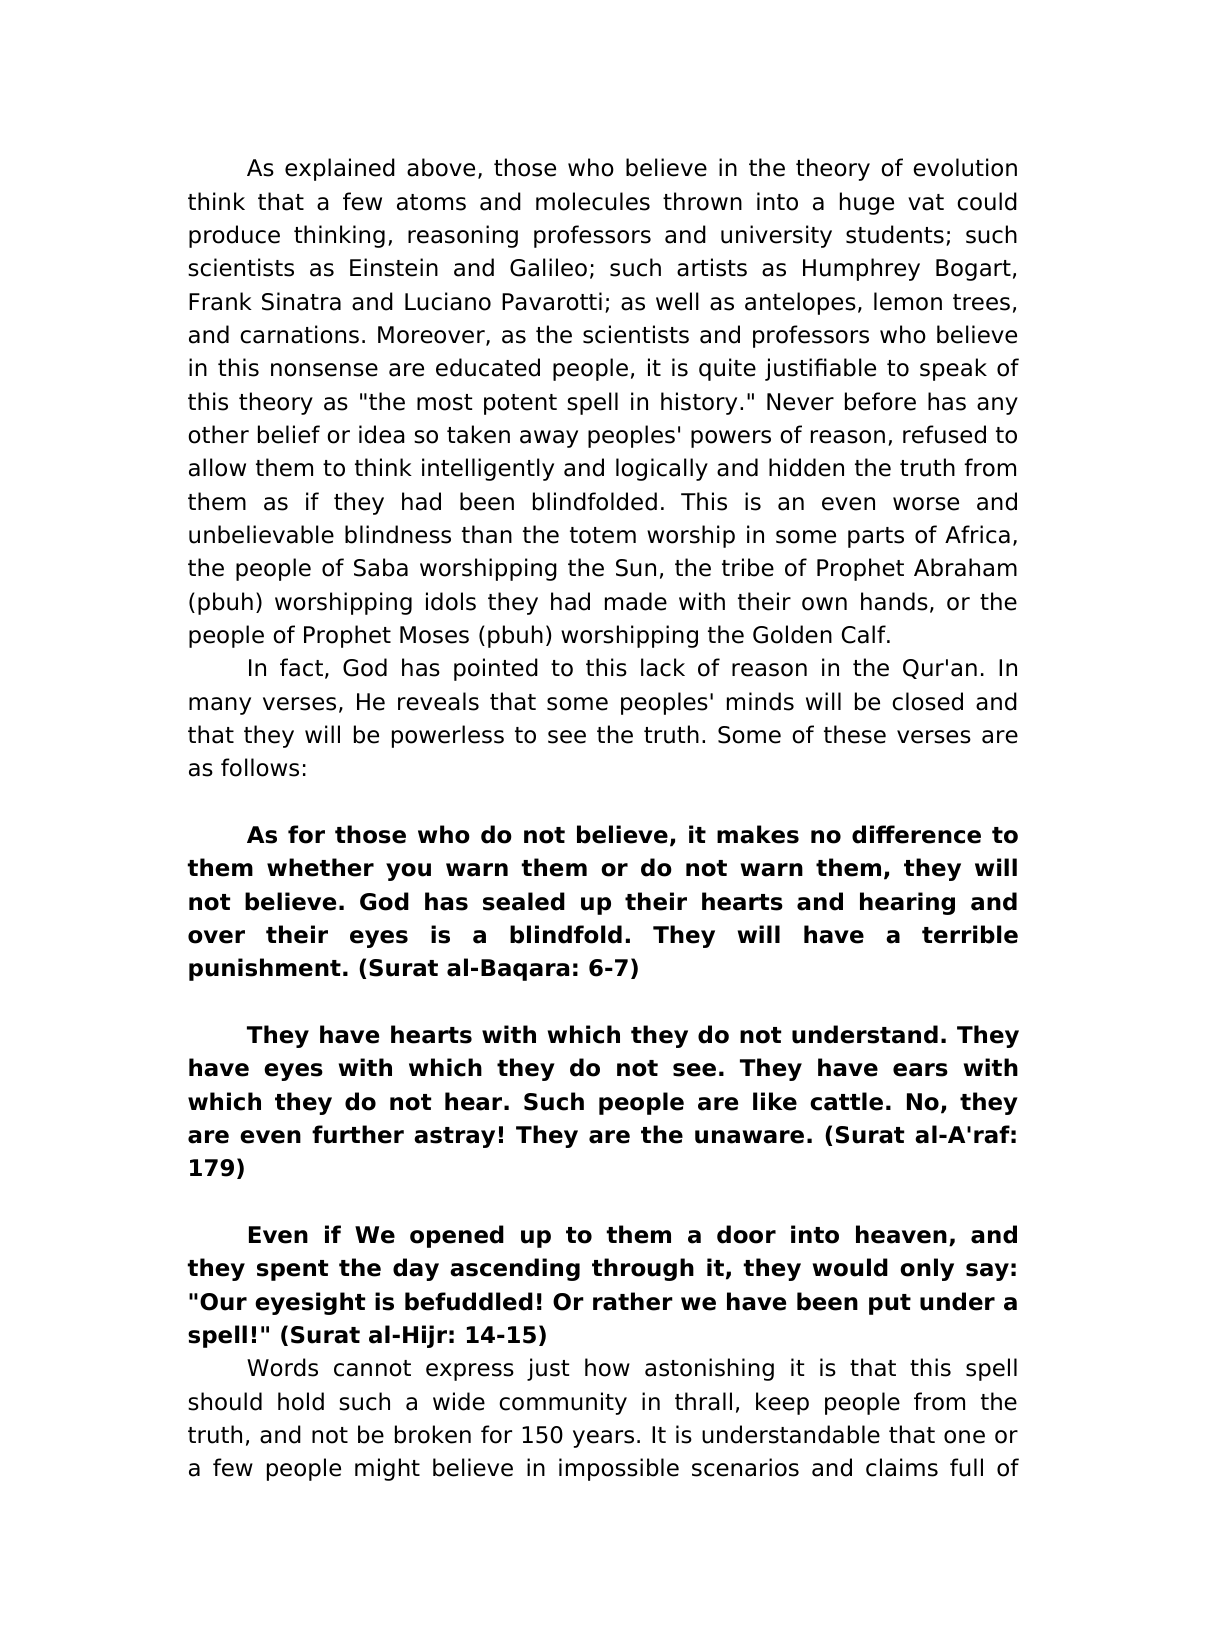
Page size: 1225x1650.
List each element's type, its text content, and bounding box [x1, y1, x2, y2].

text Even if We opened up to them a door into heaven, and they spent the day ascending through it, they would only say: "Our eyesight is befuddled! Or rather we have been put under a spell!" (Surat al-Hijr: 14-15) [187, 1217, 1020, 1350]
text Words cannot express just how astonishing it is that this spell should hold such a wide community in thrall, keep people from the truth, and not be broken for 150 years. It is understandable that one or a few people might believe in impossible scenarios and claims full of [187, 1350, 1020, 1483]
text In fact, God has pointed to this lack of reason in the Qur'an. In many verses, He reveals that some peoples' minds will be closed and that they will be powerless to see the truth. Some of these verses are as follows: [187, 650, 1020, 783]
text They have hearts with which they do not understand. They have eyes with which they do not see. They have ears with which they do not hear. Such people are like cattle. No, they are even further astray! They are the unaware. (Surat al-A'raf: 179) [187, 1017, 1020, 1183]
text As explained above, those who believe in the theory of evolution think that a few atoms and molecules thrown into a huge vat could produce thinking, reasoning professors and university students; such scientists as Einstein and Galileo; such artists as Humphrey Bogart, Frank Sinatra and Luciano Pavarotti; as well as antelopes, lemon trees, and carnations. Moreover, as the scientists and professors who believe in this nonsense are educated people, it is quite justifiable to speak of this theory as "the most potent spell in history." Never before has any other belief or idea so taken away peoples' powers of reason, refused to allow them to think intelligently and logically and hidden the truth from them as if they had been blindfolded. This is an even worse and unbelievable blindness than the totem worship in some parts of Africa, the people of Saba worshipping the Sun, the tribe of Prophet Abraham (pbuh) worshipping idols they had made with their own hands, or the people of Prophet Moses (pbuh) worshipping the Golden Calf. [187, 150, 1020, 650]
text As for those who do not believe, it makes no difference to them whether you warn them or do not warn them, they will not believe. God has sealed up their hearts and hearing and over their eyes is a blindfold. They will have a terrible punishment. (Surat al-Baqara: 6-7) [187, 817, 1020, 983]
